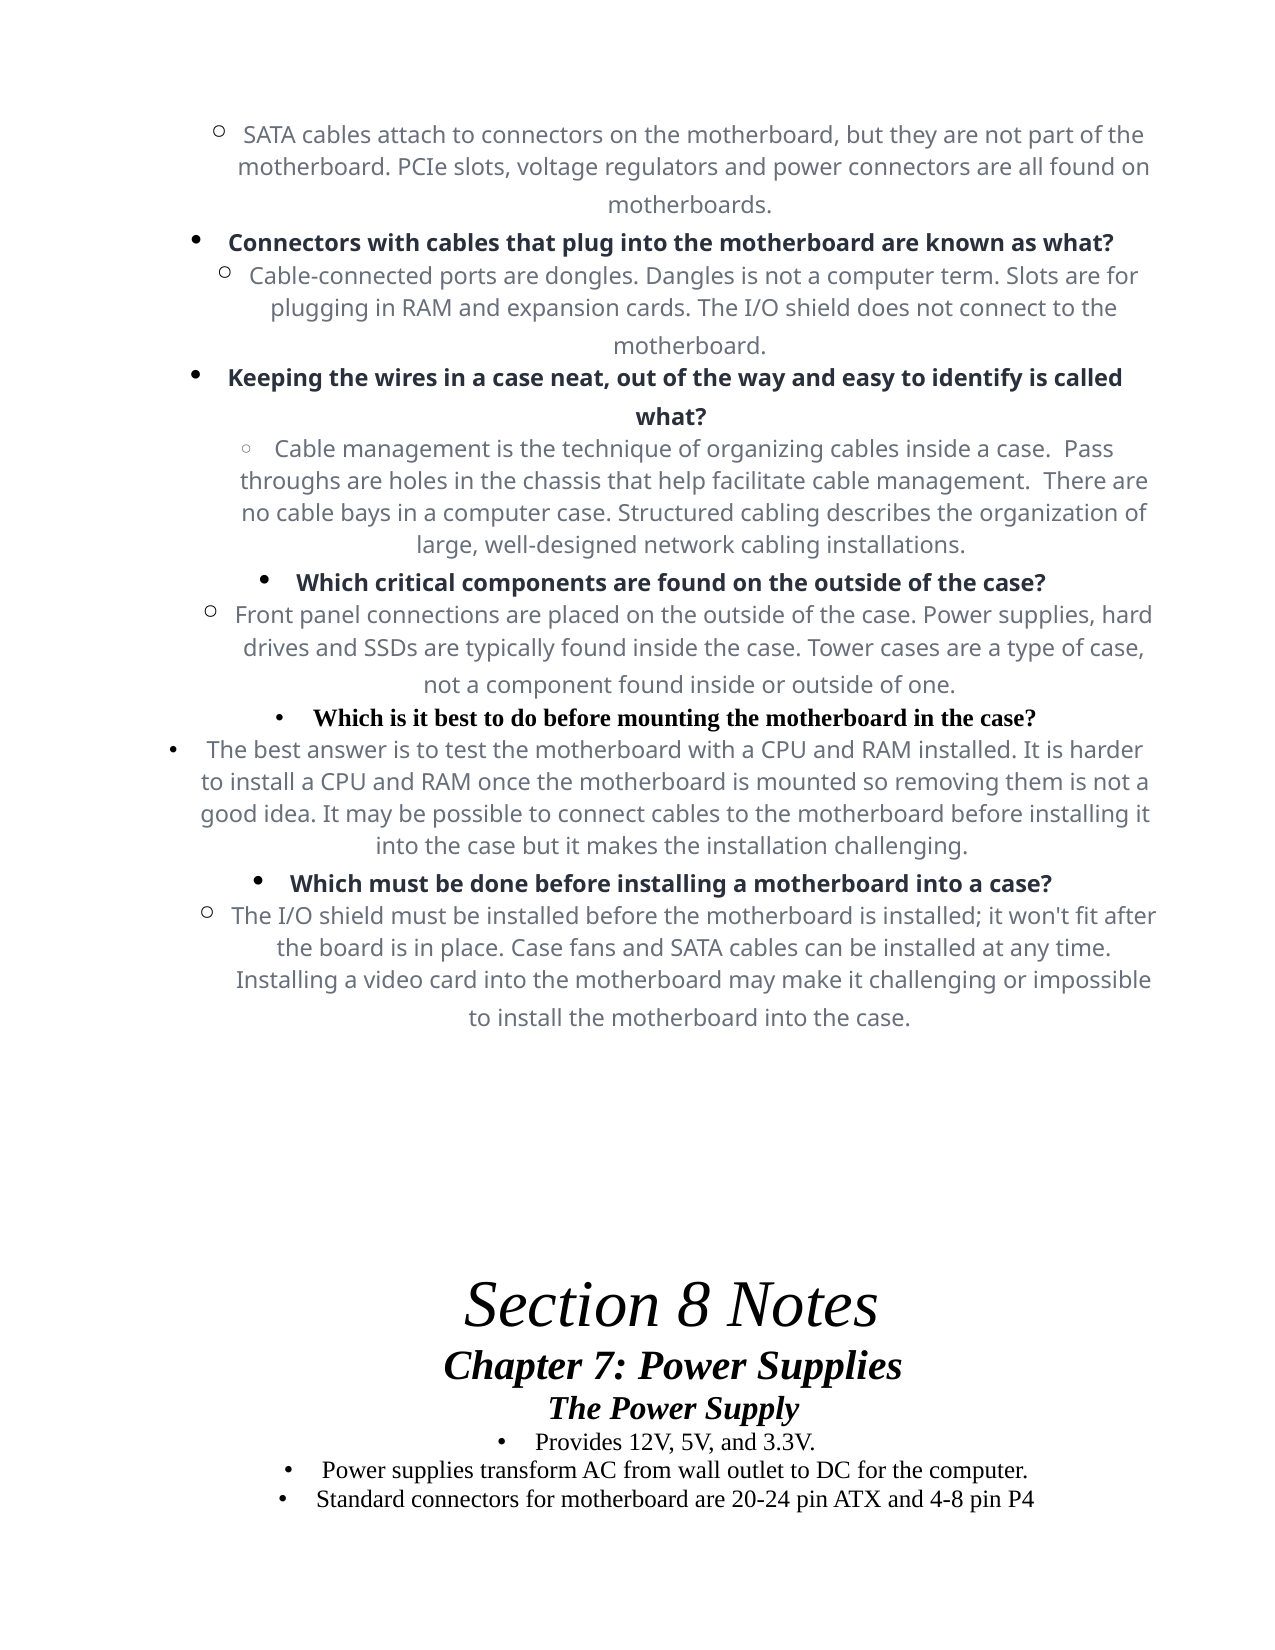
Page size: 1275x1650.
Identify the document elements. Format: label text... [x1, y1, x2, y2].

list Section 8 Notes [156, 1264, 1157, 1341]
list Provides 12V, 5V, and 3.3V. [156, 1427, 1157, 1456]
list Cable management is the technique of organizing cables inside a case. Pass throughs are holes in the chassis that help facilitate cable management. There are no cable bays in a computer case. Structured cabling describes the organization of large, well-designed network cabling installations. [193, 432, 1157, 560]
list Keeping the wires in a case neat, out of the way and easy to identify is called what? [156, 362, 1157, 432]
list The I/O shield must be installed before the motherboard is installed; it won't fit after the board is in place. Case fans and SATA cables can be installed at any time. Installing a video card into the motherboard may make it challenging or impossible to install the motherboard into the case. [193, 899, 1157, 1034]
list Chapter 7: Power Supplies [156, 1341, 1157, 1388]
list Power supplies transform AC from wall outlet to DC for the computer. [156, 1456, 1157, 1484]
list Connectors with cables that plug into the motherboard are known as what? [156, 221, 1157, 259]
list Which is it best to do before mounting the motherboard in the case?​ [156, 701, 1157, 733]
list Which must be done before installing a motherboard into a case? [156, 861, 1157, 899]
list The best answer is to test the motherboard with a CPU and RAM installed. It is harder to install a CPU and RAM once the motherboard is mounted so removing them is not a good idea. It may be possible to connect cables to the motherboard before installing it into the case but it makes the installation challenging. [156, 733, 1157, 861]
list Front panel connections are placed on the outside of the case. Power supplies, hard drives and SSDs are typically found inside the case. Tower cases are a type of case, not a component found inside or outside of one. [193, 598, 1157, 701]
list SATA cables attach to connectors on the motherboard, but they are not part of the motherboard. PCIe slots, voltage regulators and power connectors are all found on motherboards. [193, 118, 1157, 221]
list Which critical components are found on the outside of the case? [156, 560, 1157, 598]
list Cable-connected ports are dongles. Dangles is not a computer term. Slots are for plugging in RAM and expansion cards. The I/O shield does not connect to the motherboard. [193, 259, 1157, 362]
list Standard connectors for motherboard are 20-24 pin ATX and 4-8 pin P4 [156, 1484, 1157, 1513]
list The Power Supply [156, 1388, 1157, 1427]
